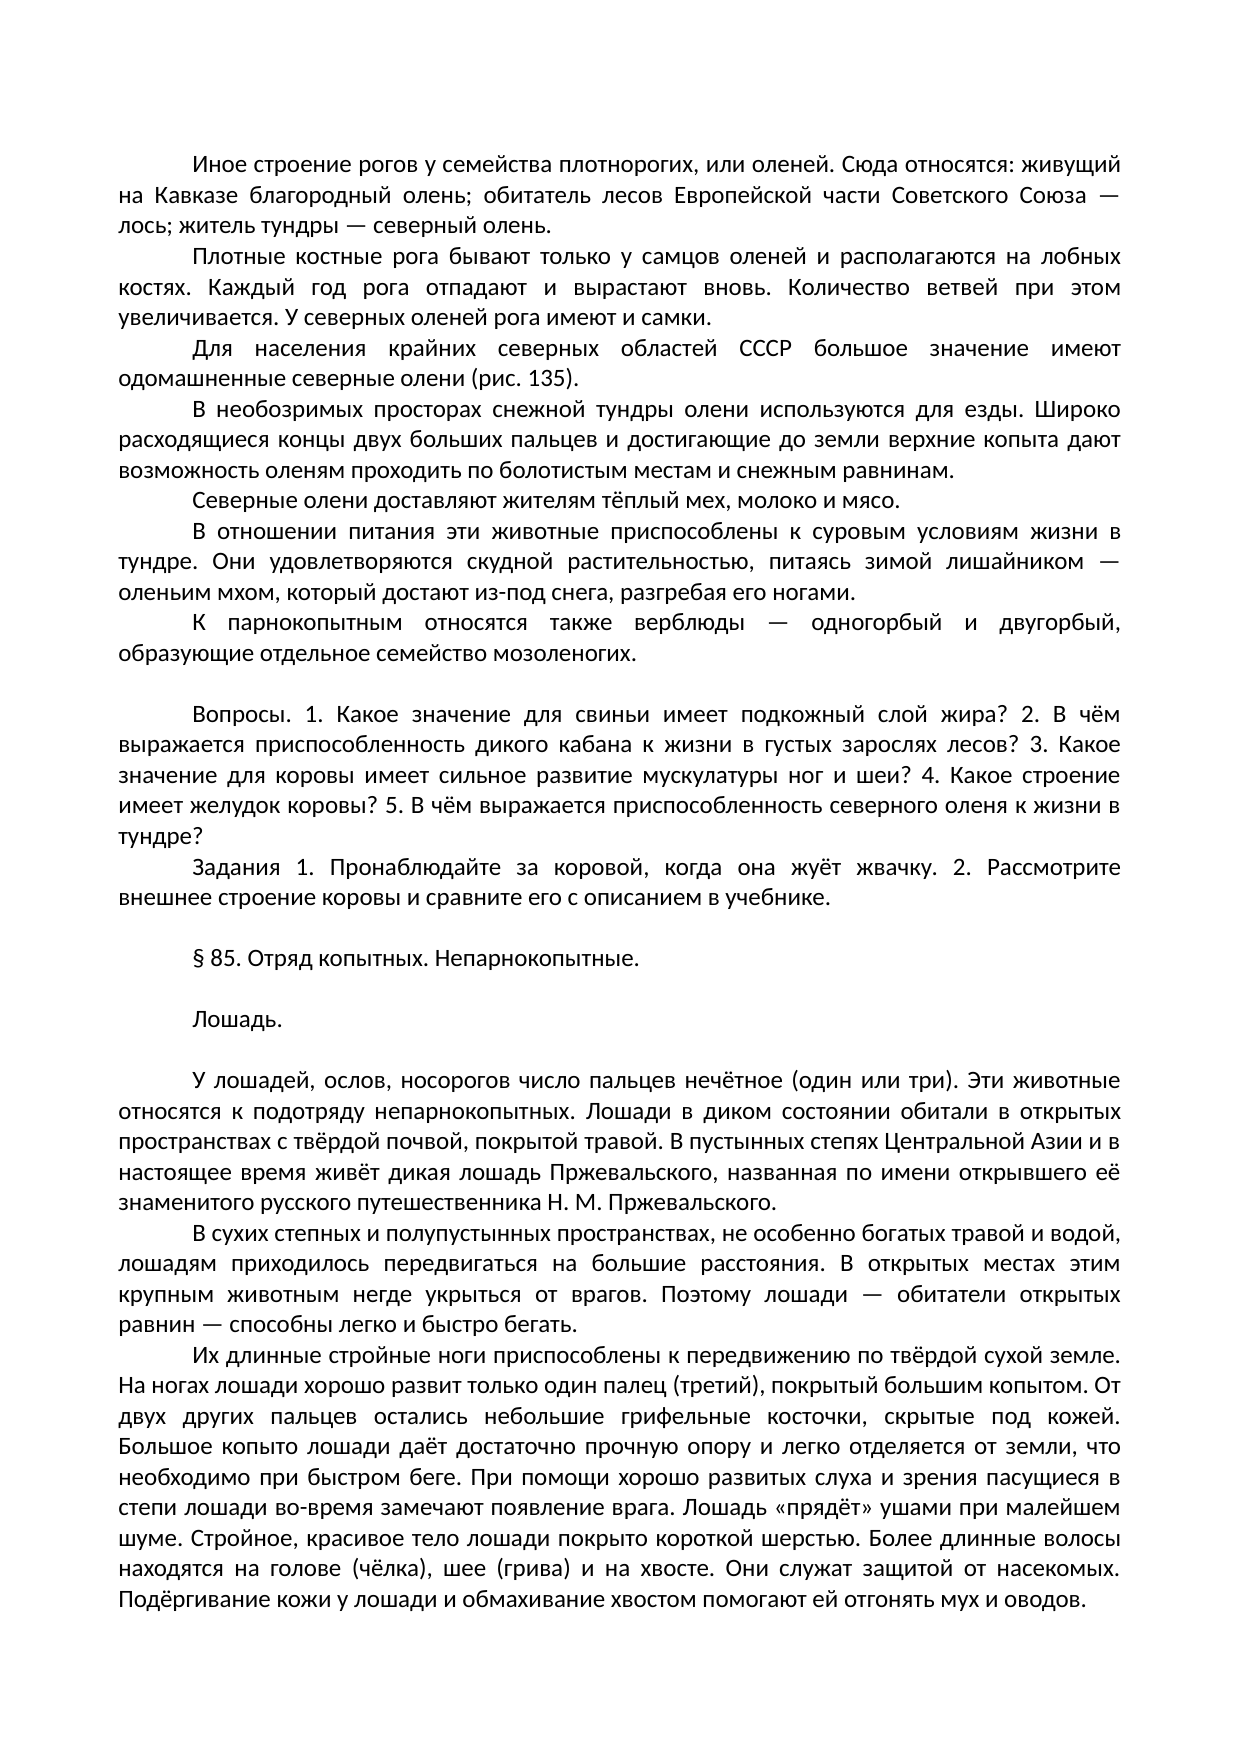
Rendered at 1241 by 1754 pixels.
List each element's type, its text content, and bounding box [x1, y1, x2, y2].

text Задания 1. Пронаблюдайте за коровой, когда она жуёт жвачку. 2. Рассмотрите внешнее строение коровы и сравните его с описанием в учебнике. [118, 851, 1122, 912]
text Северные олени доставляют жителям тёплый мех, молоко и мясо. [118, 484, 1122, 515]
text Их длинные стройные ноги приспособлены к передвижению по твёрдой сухой земле. На ногах лошади хорошо развит только один палец (третий), покрытый большим копытом. От двух других пальцев остались небольшие грифельные косточки, скрытые под кожей. Большое копыто лошади даёт достаточно прочную опору и легко отделяется от земли, что необходимо при быстром беге. При помощи хорошо развитых слуха и зрения пасущиеся в степи лошади во-время замечают появление врага. Лошадь «прядёт» ушами при малейшем шуме. Стройное, красивое тело лошади покрыто короткой шерстью. Более длинные волосы находятся на голове (чёлка), шее (грива) и на хвосте. Они служат защитой от насекомых. Подёргивание кожи у лошади и обмахивание хвостом помогают ей отгонять мух и оводов. [118, 1339, 1122, 1614]
text К парнокопытным относятся также верблюды — одногорбый и двугорбый, образующие отдельное семейство мозоленогих. [118, 606, 1122, 667]
text Лошадь. [118, 1003, 1122, 1034]
text Иное строение рогов у семейства плотнорогих, или оленей. Сюда относятся: живущий на Кавказе благородный олень; обитатель лесов Европейской части Советского Союза — лось; житель тундры — северный олень. [118, 149, 1122, 240]
text В сухих степных и полупустынных пространствах, не особенно богатых травой и водой, лошадям приходилось передвигаться на большие расстояния. В открытых местах этим крупным животным негде укрыться от врагов. Поэтому лошади — обитатели открытых равнин — способны легко и быстро бегать. [118, 1217, 1122, 1339]
text § 85. Отряд копытных. Непарнокопытные. [118, 942, 1122, 973]
text В необозримых просторах снежной тундры олени используются для езды. Широко расходящиеся концы двух больших пальцев и достигающие до земли верхние копыта дают возможность оленям проходить по болотистым местам и снежным равнинам. [118, 393, 1122, 484]
text В отношении питания эти животные приспособлены к суровым условиям жизни в тундре. Они удовлетворяются скудной растительностью, питаясь зимой лишайником — оленьим мхом, который достают из-под снега, разгребая его ногами. [118, 515, 1122, 606]
text Плотные костные рога бывают только у самцов оленей и располагаются на лобных костях. Каждый год рога отпадают и вырастают вновь. Количество ветвей при этом увеличивается. У северных оленей рога имеют и самки. [118, 240, 1122, 332]
text Вопросы. 1. Какое значение для свиньи имеет подкожный слой жира? 2. В чём выражается приспособленность дикого кабана к жизни в густых зарослях лесов? 3. Какое значение для коровы имеет сильное развитие мускулатуры ног и шеи? 4. Какое строение имеет желудок коровы? 5. В чём выражается приспособленность северного оленя к жизни в тундре? [118, 698, 1122, 851]
text Для населения крайних северных областей СССР большое значение имеют одомашненные северные олени (рис. 135). [118, 332, 1122, 393]
text У лошадей, ослов, носорогов число пальцев нечётное (один или три). Эти животные относятся к подотряду непарнокопытных. Лошади в диком состоянии обитали в открытых пространствах с твёрдой почвой, покрытой травой. В пустынных степях Центральной Азии и в настоящее время живёт дикая лошадь Пржевальского, названная по имени открывшего её знаменитого русского путешественника Н. М. Пржевальского. [118, 1064, 1122, 1217]
